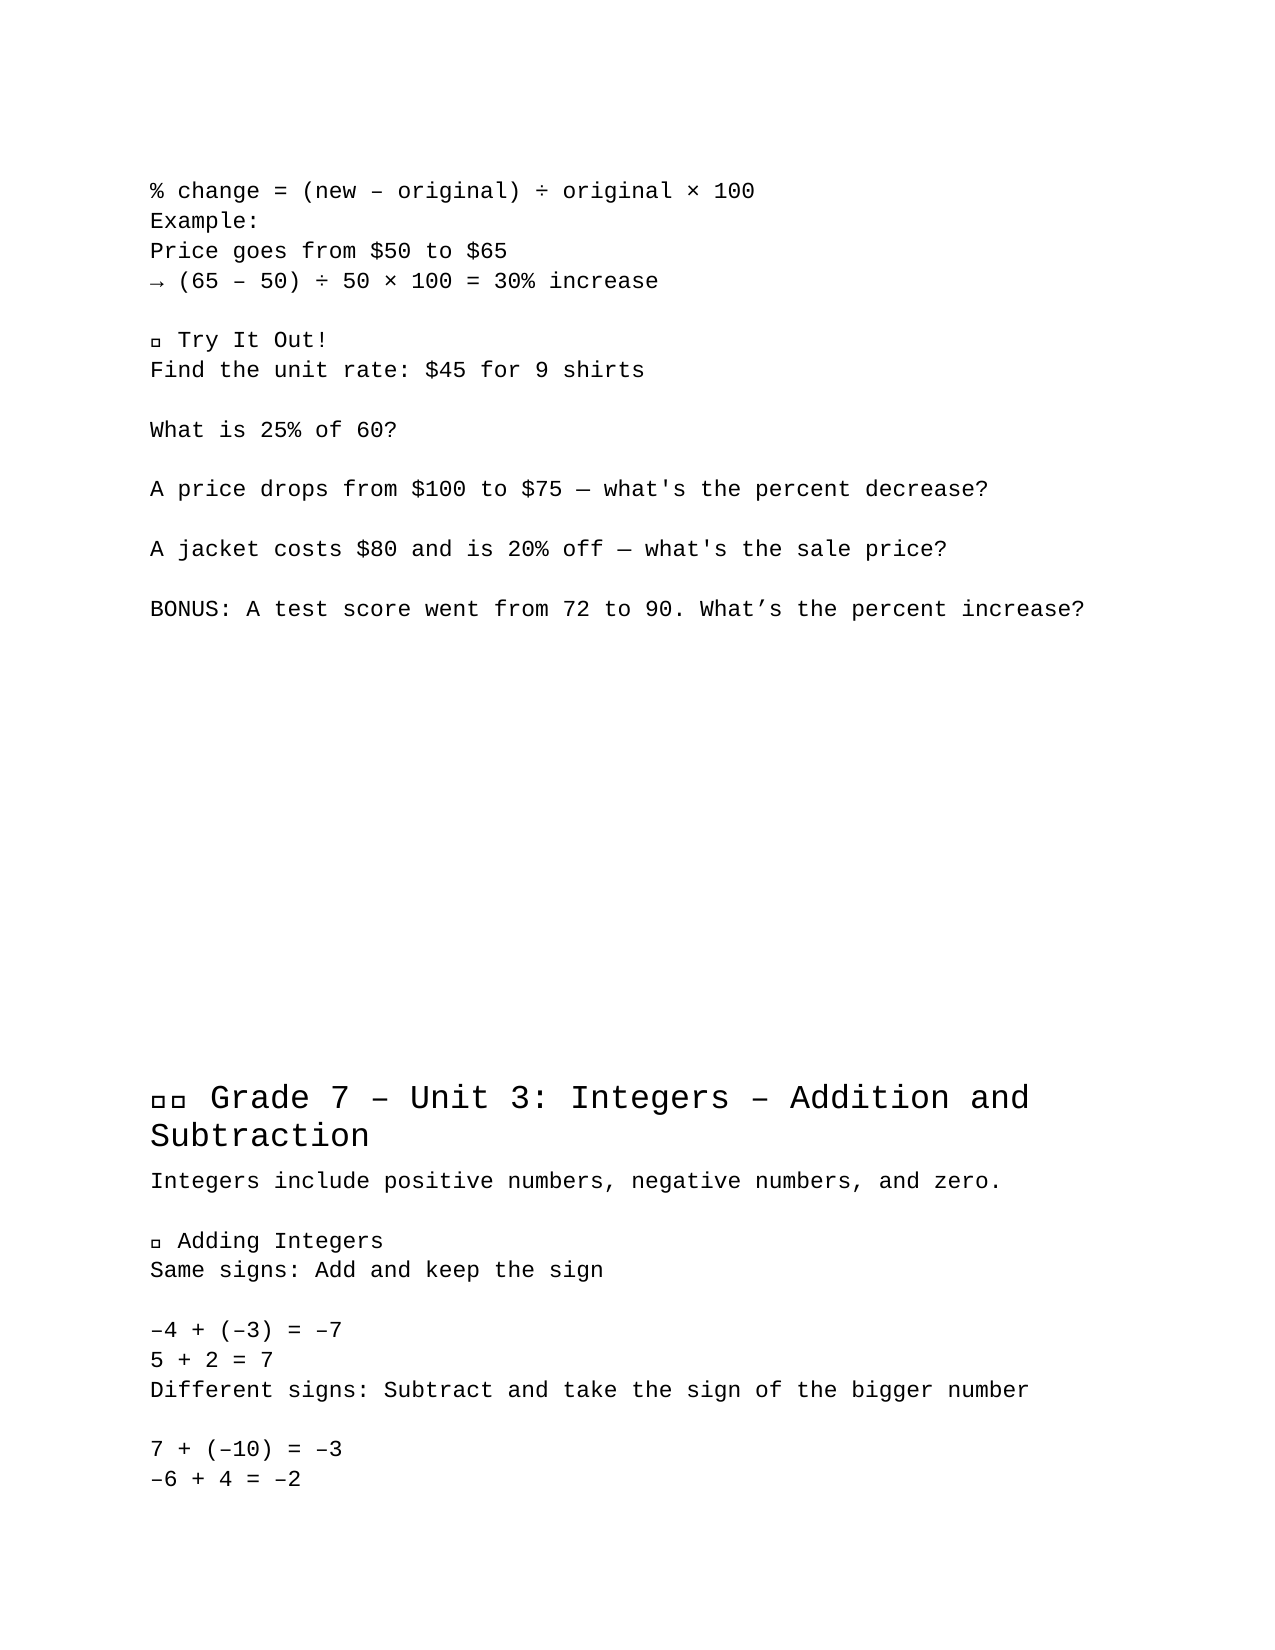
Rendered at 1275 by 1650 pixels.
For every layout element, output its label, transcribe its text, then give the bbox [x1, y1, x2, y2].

text 7 + (–10) = –3 [150, 1437, 1125, 1463]
text Example: [150, 209, 1125, 236]
text A jacket costs $80 and is 20% off — what's the sale price? [150, 537, 1125, 563]
text What is 25% of 60? [150, 418, 1125, 444]
text % change = (new – original) ÷ original × 100 [150, 180, 1125, 206]
text –6 + 4 = –2 [150, 1467, 1125, 1493]
text A price drops from $100 to $75 — what's the percent decrease? [150, 478, 1125, 504]
text → (65 – 50) ÷ 50 × 100 = 30% increase [150, 269, 1125, 295]
subtitle ➕➖ Grade 7 – Unit 3: Integers – Addition and Subtraction [150, 1081, 1125, 1157]
text Price goes from $50 to $65 [150, 239, 1125, 265]
text 🔢 Adding Integers [150, 1229, 1125, 1255]
text 5 + 2 = 7 [150, 1348, 1125, 1374]
text BONUS: A test score went from 72 to 90. What’s the percent increase? [150, 597, 1125, 623]
text Find the unit rate: $45 for 9 shirts [150, 358, 1125, 384]
text 🧠 Try It Out! [150, 329, 1125, 355]
text –4 + (–3) = –7 [150, 1318, 1125, 1344]
text Different signs: Subtract and take the sign of the bigger number [150, 1378, 1125, 1404]
text Integers include positive numbers, negative numbers, and zero. [150, 1169, 1125, 1195]
text Same signs: Add and keep the sign [150, 1259, 1125, 1285]
